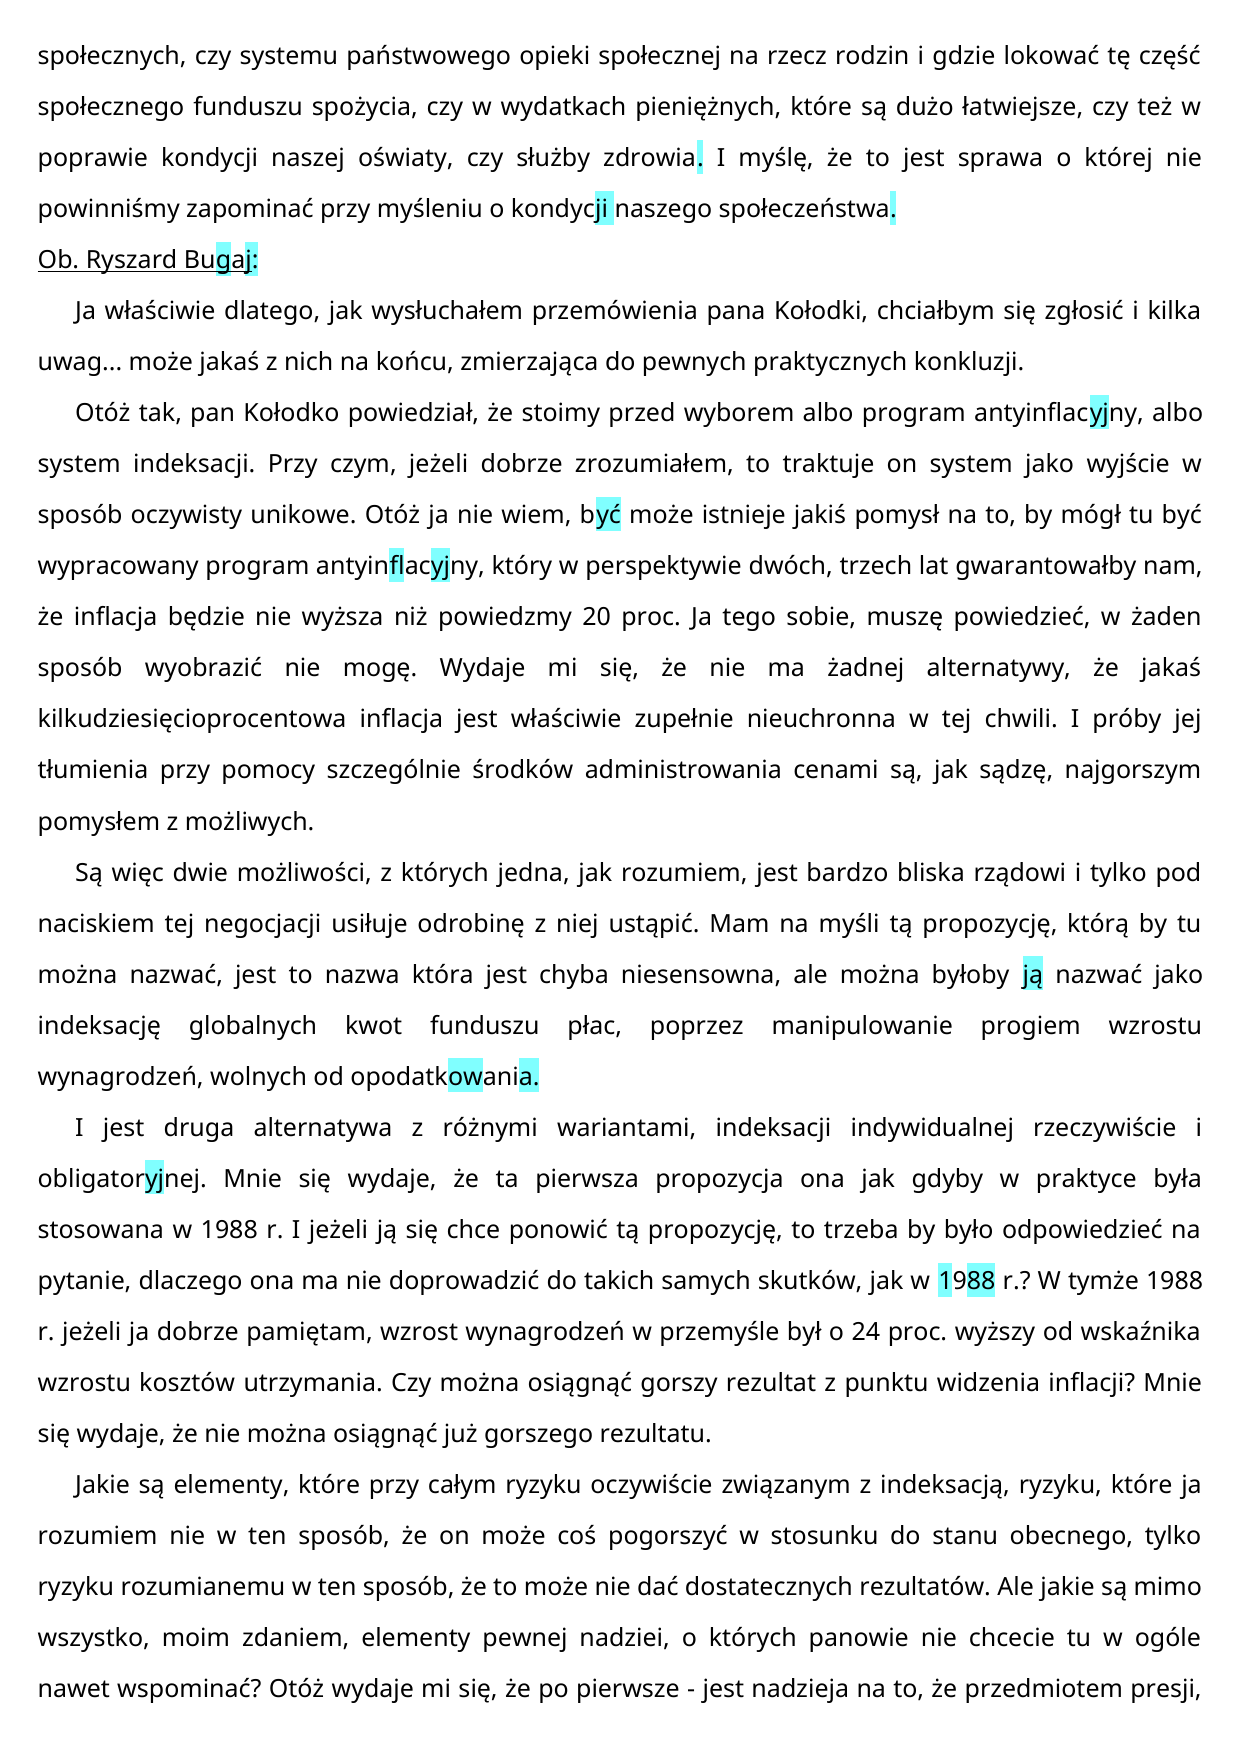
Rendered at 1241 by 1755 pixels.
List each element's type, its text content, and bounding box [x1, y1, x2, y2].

text I jest druga alternatywa z różnymi wariantami, indeksacji indywidualnej rzeczywiście i obligatoryjnej. Mnie się wydaje, że ta pierwsza propozycja ona jak gdyby w praktyce była stosowana w 1988 r. I jeżeli ją się chce ponowić tą propozycję, to trzeba by było odpowiedzieć na pytanie, dlaczego ona ma nie doprowadzić do takich samych skutków, jak w 1988 r.? W tymże 1988 r. jeżeli ja dobrze pamiętam, wzrost wynagrodzeń w przemyśle był o 24 proc. wyższy od wskaźnika wzrostu kosztów utrzymania. Czy można osiągnąć gorszy rezultat z punktu widzenia inflacji? Mnie się wydaje, że nie można osiągnąć już gorszego rezultatu. [37, 1109, 1203, 1450]
text społecznych, czy systemu państwowego opieki społecznej na rzecz rodzin i gdzie lokować tę część społecznego funduszu spożycia, czy w wydatkach pieniężnych, które są dużo łatwiejsze, czy też w poprawie kondycji naszej oświaty, czy służby zdrowia. I myślę, że to jest sprawa o której nie powinniśmy zapominać przy myśleniu o kondycji naszego społeczeństwa. [37, 37, 1203, 225]
text Jakie są elementy, które przy całym ryzyku oczywiście związanym z indeksacją, ryzyku, które ja rozumiem nie w ten sposób, że on może coś pogorszyć w stosunku do stanu obecnego, tylko ryzyku rozumianemu w ten sposób, że to może nie dać dostatecznych rezultatów. Ale jakie są mimo wszystko, moim zdaniem, elementy pewnej nadziei, o których panowie nie chcecie tu w ogóle nawet wspominać? Otóż wydaje mi się, że po pierwsze - jest nadzieja na to, że przedmiotem presji, [37, 1467, 1203, 1705]
text Ja właściwie dlatego, jak wysłuchałem przemówienia pana Kołodki, chciałbym się zgłosić i kilka uwag... może jakaś z nich na końcu, zmierzająca do pewnych praktycznych konkluzji. [37, 293, 1203, 378]
text Ob. Ryszard Bugaj: [37, 242, 1203, 276]
text Są więc dwie możliwości, z których jedna, jak rozumiem, jest bardzo bliska rządowi i tylko pod naciskiem tej negocjacji usiłuje odrobinę z niej ustąpić. Mam na myśli tą propozycję, którą by tu można nazwać, jest to nazwa która jest chyba niesensowna, ale można byłoby ją nazwać jako indeksację globalnych kwot funduszu płac, poprzez manipulowanie progiem wzrostu wynagrodzeń, wolnych od opodatkowania. [37, 854, 1203, 1092]
text Otóż tak, pan Kołodko powiedział, że stoimy przed wyborem albo program antyinflacyjny, albo system indeksacji. Przy czym, jeżeli dobrze zrozumiałem, to traktuje on system jako wyjście w sposób oczywisty unikowe. Otóż ja nie wiem, być może istnieje jakiś pomysł na to, by mógł tu być wypracowany program antyinflacyjny, który w perspektywie dwóch, trzech lat gwarantowałby nam, że inflacja będzie nie wyższa niż powiedzmy 20 proc. Ja tego sobie, muszę powiedzieć, w żaden sposób wyobrazić nie mogę. Wydaje mi się, że nie ma żadnej alternatywy, że jakaś kilkudziesięcioprocentowa inflacja jest właściwie zupełnie nieuchronna w tej chwili. I próby jej tłumienia przy pomocy szczególnie środków administrowania cenami są, jak sądzę, najgorszym pomysłem z możliwych. [37, 395, 1203, 837]
